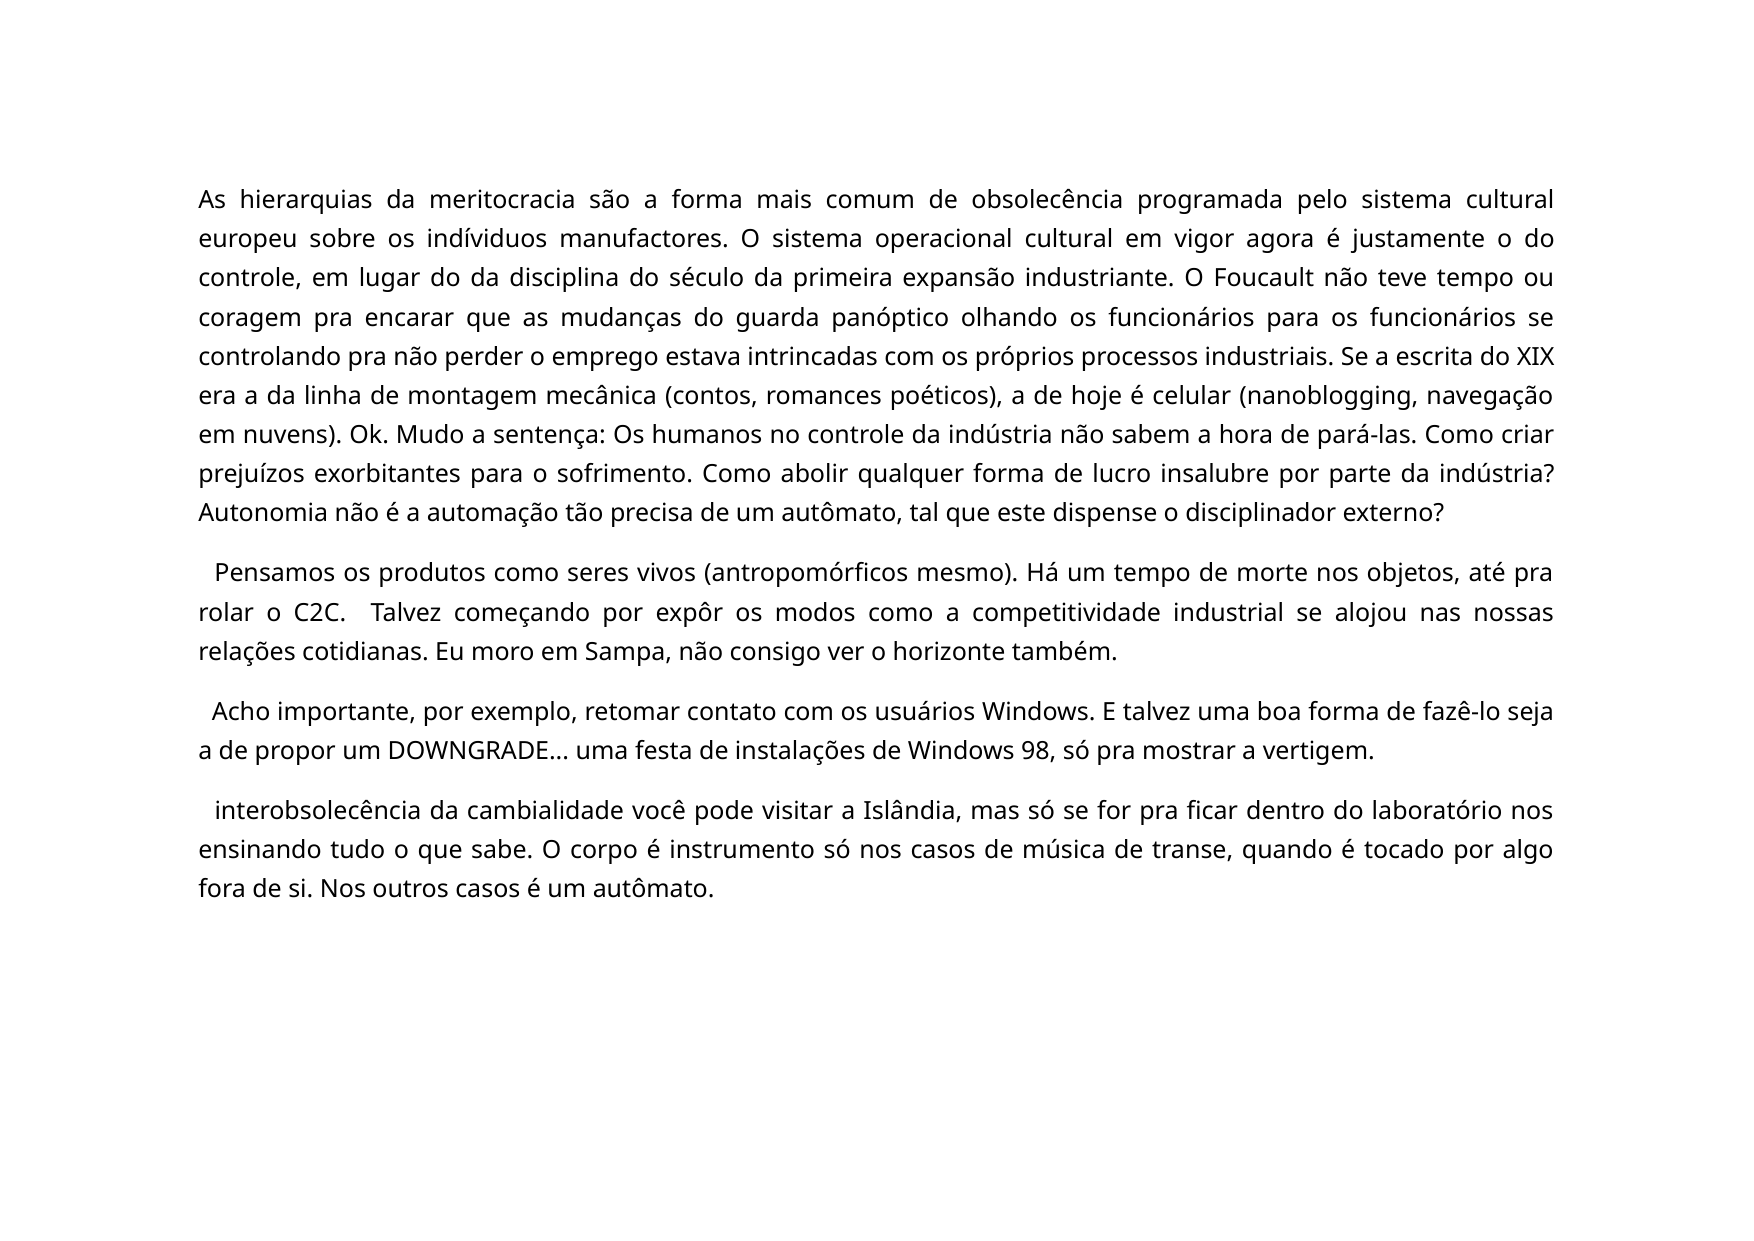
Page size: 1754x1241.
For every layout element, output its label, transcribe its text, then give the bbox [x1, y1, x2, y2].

text Acho importante, por exemplo, retomar contato com os usuários Windows. E talvez uma boa forma de fazê-lo seja a de propor um DOWNGRADE... uma festa de instalações de Windows 98, só pra mostrar a vertigem. [198, 693, 1556, 767]
text As hierarquias da meritocracia são a forma mais comum de obsolecência programada pelo sistema cultural europeu sobre os indíviduos manufactores. O sistema operacional cultural em vigor agora é justamente o do controle, em lugar do da disciplina do século da primeira expansão industriante. O Foucault não teve tempo ou coragem pra encarar que as mudanças do guarda panóptico olhando os funcionários para os funcionários se controlando pra não perder o emprego estava intrincadas com os próprios processos industriais. Se a escrita do XIX era a da linha de montagem mecânica (contos, romances poéticos), a de hoje é celular (nanoblogging, navegação em nuvens). Ok. Mudo a sentença: Os humanos no controle da indústria não sabem a hora de pará-las. Como criar prejuízos exorbitantes para o sofrimento. Como abolir qualquer forma de lucro insalubre por parte da indústria? Autonomia não é a automação tão precisa de um autômato, tal que este dispense o disciplinador externo? [198, 182, 1556, 529]
text interobsolecência da cambialidade você pode visitar a Islândia, mas só se for pra ficar dentro do laboratório nos ensinando tudo o que sabe. O corpo é instrumento só nos casos de música de transe, quando é tocado por algo fora de si. Nos outros casos é um autômato. [198, 792, 1556, 905]
text Pensamos os produtos como seres vivos (antropomórficos mesmo). Há um tempo de morte nos objetos, até pra rolar o C2C. Talvez começando por expôr os modos como a competitividade industrial se alojou nas nossas relações cotidianas. Eu moro em Sampa, não consigo ver o horizonte também. [198, 555, 1556, 667]
